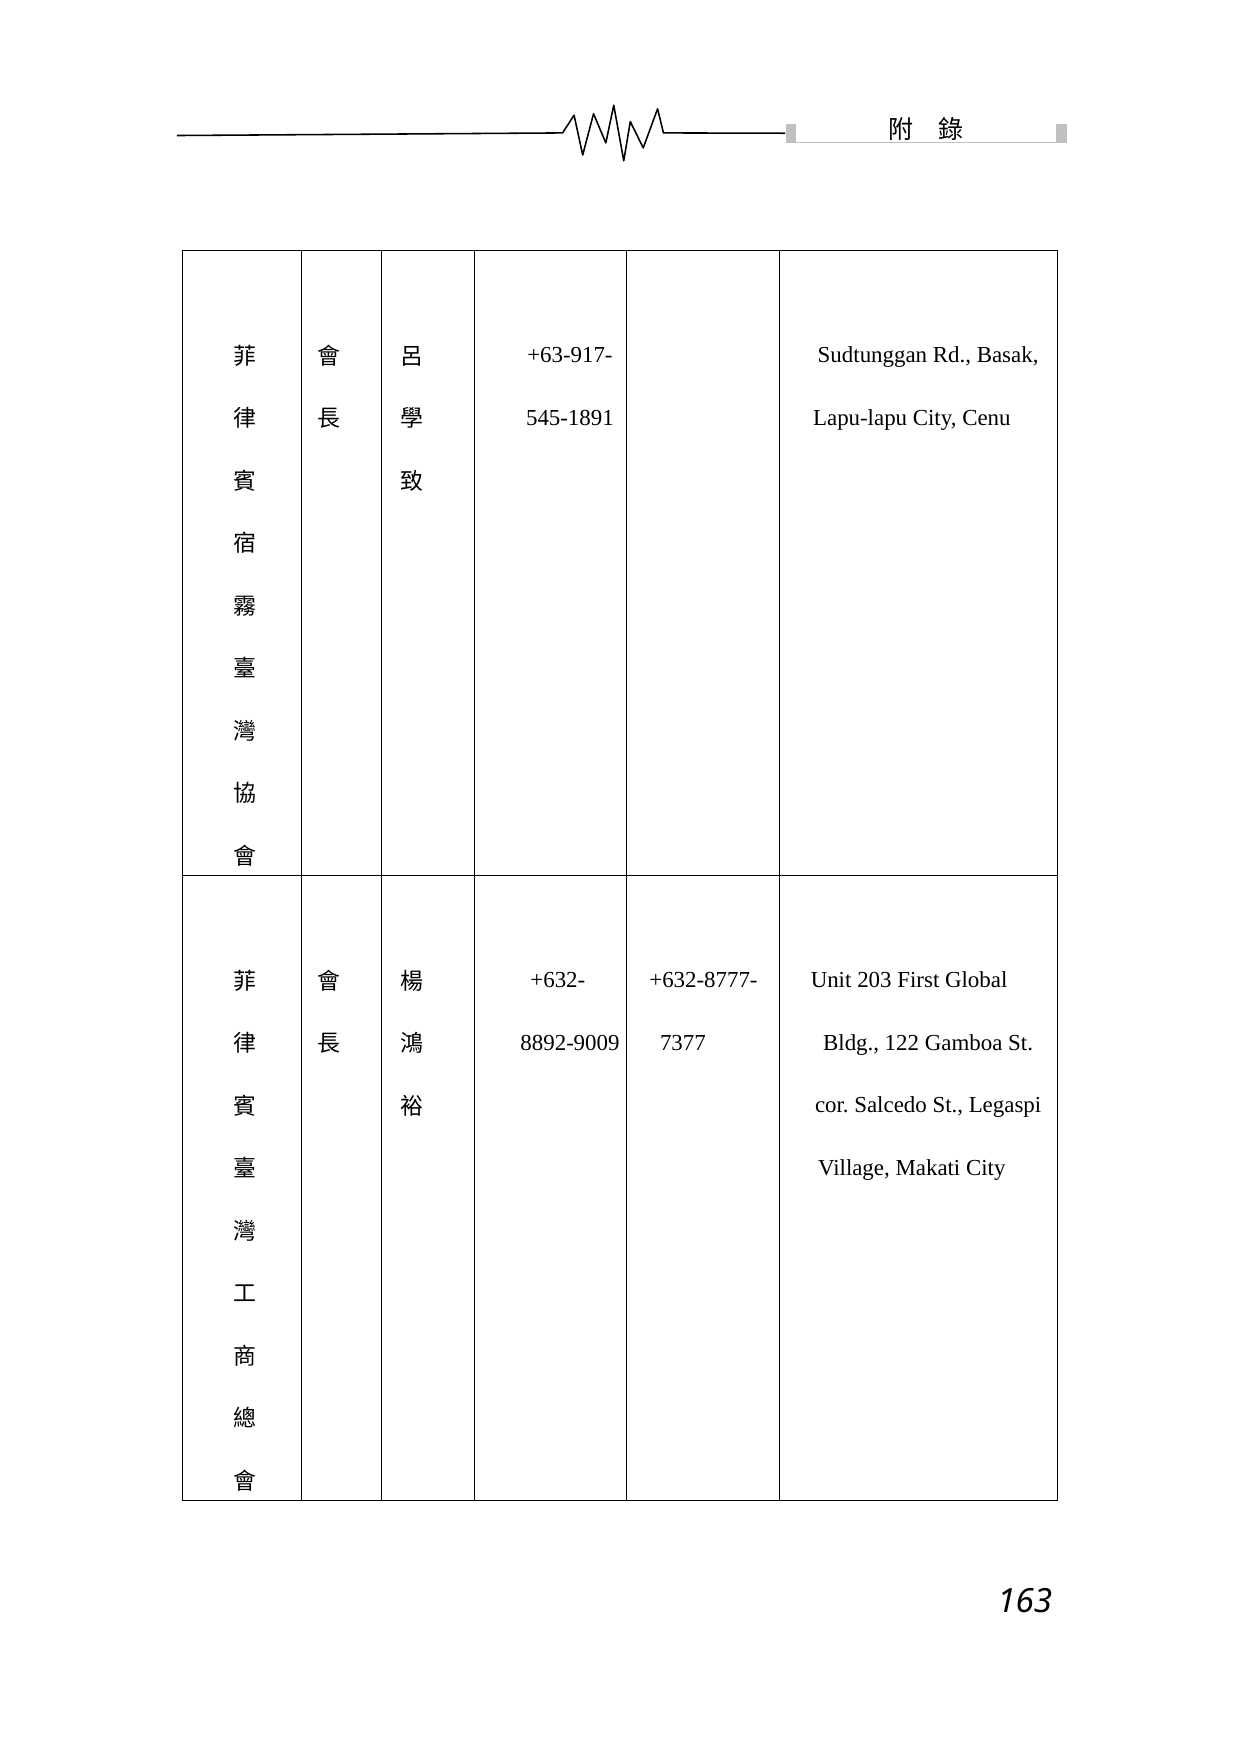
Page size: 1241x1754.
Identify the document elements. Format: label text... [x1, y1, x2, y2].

table_cell 呂學致 [382, 251, 474, 875]
table_cell +632-8892-9009 [475, 876, 626, 1500]
table_cell 楊鴻裕 [382, 876, 474, 1500]
table_cell Unit 203 First Global Bldg., 122 Gamboa St. cor. Salcedo St., Legaspi Village, Makati City [780, 876, 1057, 1500]
table_cell +632-8777-7377 [627, 876, 779, 1500]
table_cell [627, 251, 779, 875]
table_cell 會長 [302, 251, 381, 875]
table_cell 菲律賓宿霧臺灣協會 [183, 251, 301, 875]
table_cell 會長 [302, 876, 381, 1500]
table_cell Sudtunggan Rd., Basak, Lapu-lapu City, Cenu [780, 251, 1057, 875]
table_cell 菲律賓臺灣工商總會 [183, 876, 301, 1500]
table_cell +63-917-545-1891 [475, 251, 626, 875]
